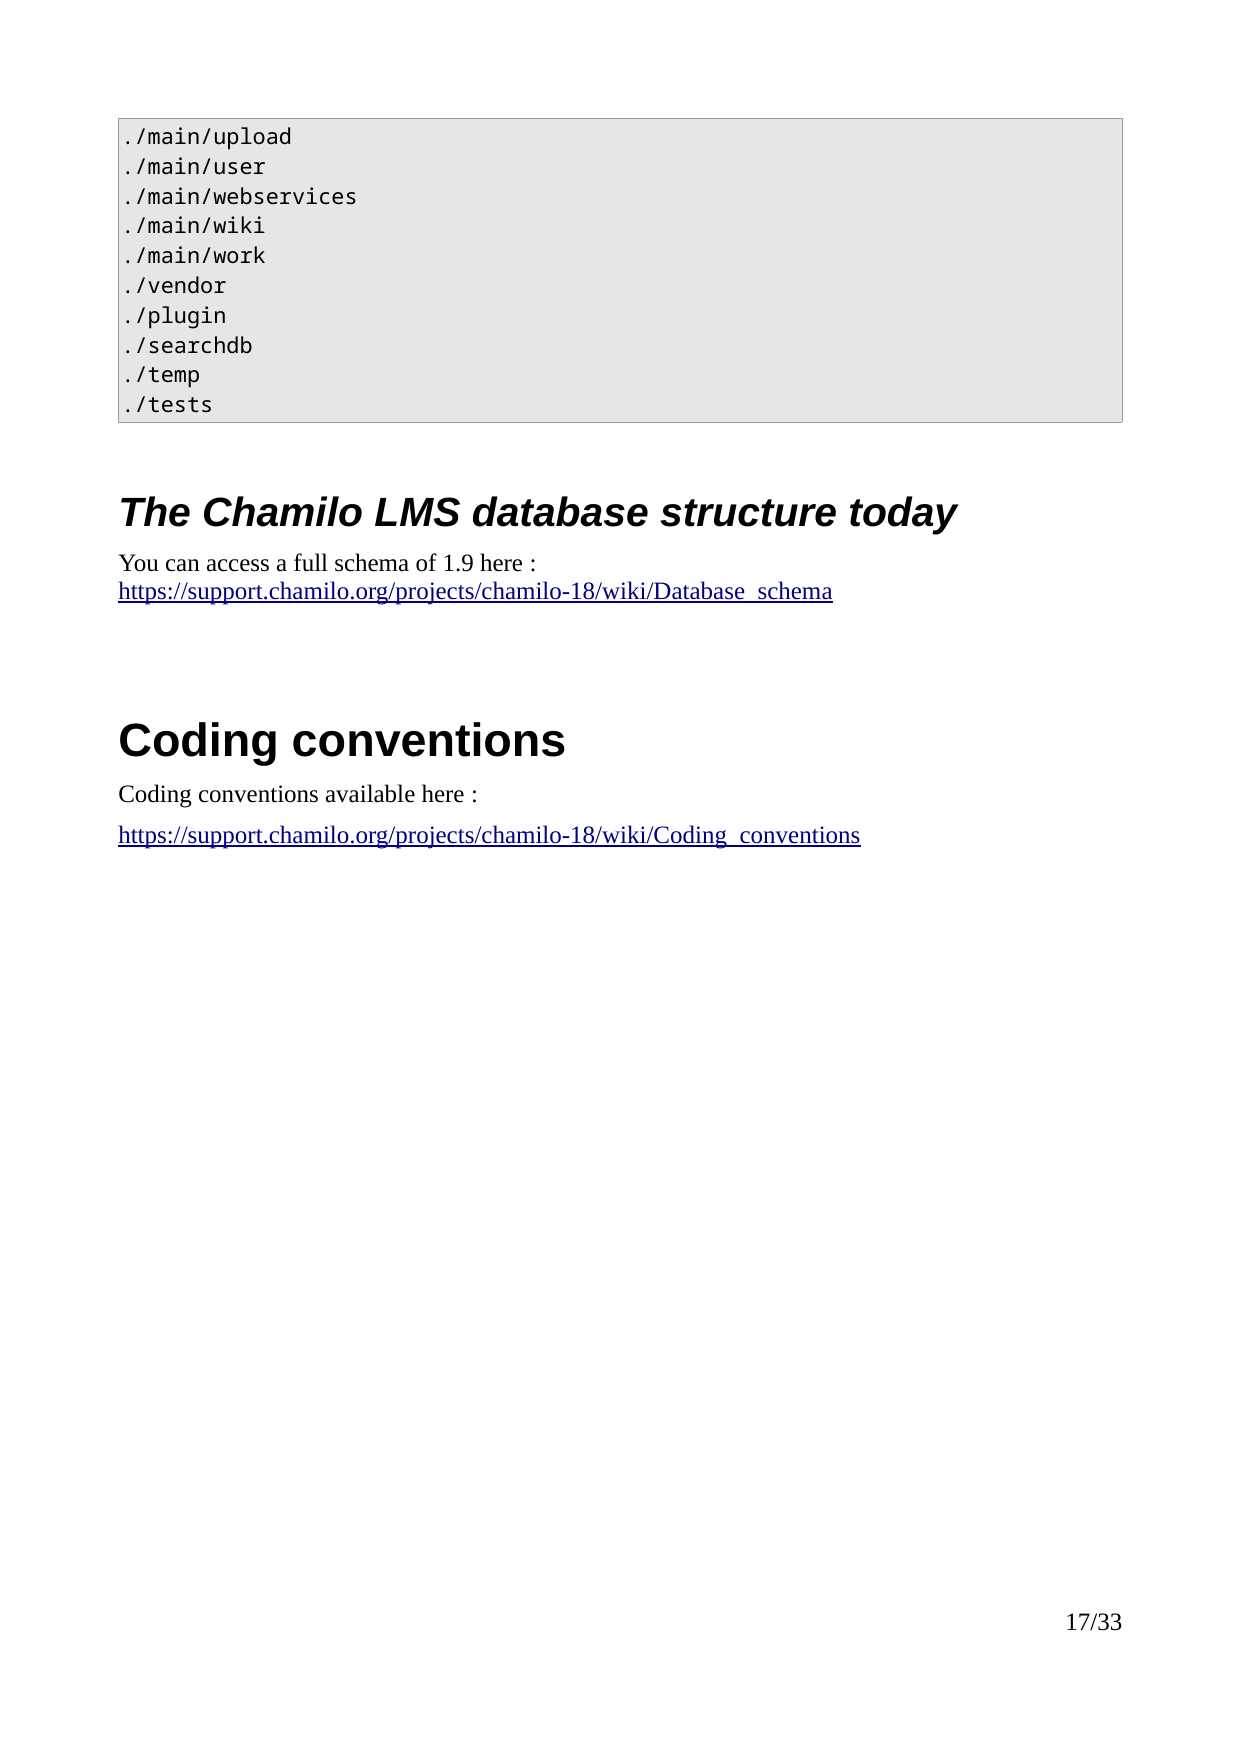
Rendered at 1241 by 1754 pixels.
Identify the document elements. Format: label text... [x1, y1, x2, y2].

text Coding conventions available here : [118, 779, 1122, 808]
text https://support.chamilo.org/projects/chamilo-18/wiki/Coding_conventions [118, 820, 1122, 849]
subtitle The Chamilo LMS database structure today [118, 488, 1122, 535]
text You can access a full schema of 1.9 here : https://support.chamilo.org/projects/chamilo-18/wiki/Database_schema [118, 548, 1122, 605]
text ./main/upload ./main/user ./main/webservices ./main/wiki ./main/work ./vendor ./plugin ./searchdb ./temp ./tests [119, 119, 1122, 422]
subtitle Coding conventions [118, 713, 1122, 766]
